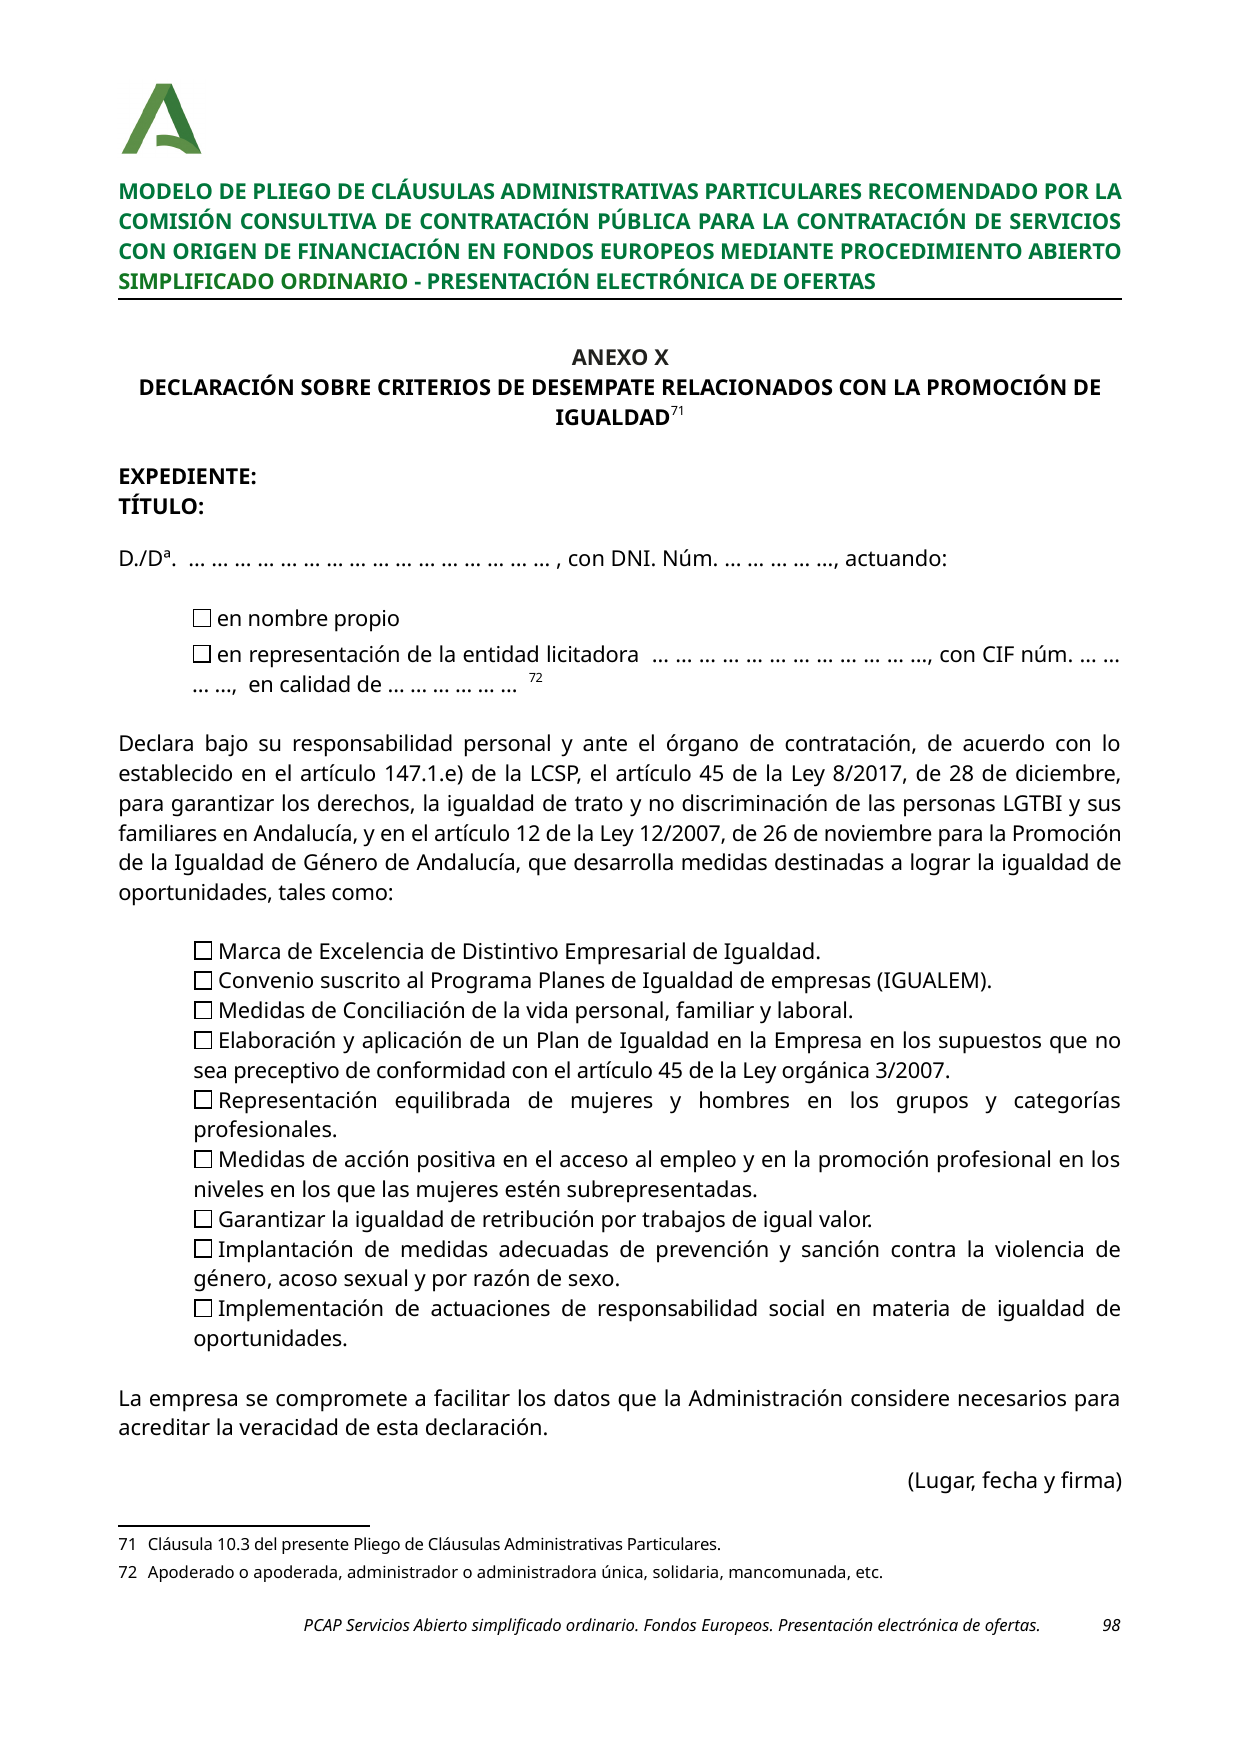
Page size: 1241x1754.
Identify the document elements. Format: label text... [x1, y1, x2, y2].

text La empresa se compromete a facilitar los datos que la Administración considere necesarios para acreditar la veracidad de esta declaración. [118, 1383, 1122, 1442]
list Implantación de medidas adecuadas de prevención y sanción contra la violencia de género, acoso sexual y por razón de sexo. [156, 1234, 1122, 1293]
text Apoderado o apoderada, administrador o administradora única, solidaria, mancomunada, etc. [118, 1561, 1122, 1584]
list Medidas de Conciliación de la vida personal, familiar y laboral. [156, 995, 1122, 1025]
text ANEXO X [118, 342, 1122, 372]
list Implementación de actuaciones de responsabilidad social en materia de igualdad de oportunidades. [156, 1293, 1122, 1353]
text en representación de la entidad licitadora … … … … … … … … … … … …, con CIF núm. … … … …, en calidad de … … … … … … [192, 639, 1122, 698]
list Garantizar la igualdad de retribución por trabajos de igual valor. [156, 1204, 1122, 1234]
list Marca de Excelencia de Distintivo Empresarial de Igualdad. [156, 936, 1122, 966]
text Cláusula 10.3 del presente Pliego de Cláusulas Administrativas Particulares. [118, 1532, 1122, 1555]
list Elaboración y aplicación de un Plan de Igualdad en la Empresa en los supuestos que no sea preceptivo de conformidad con el artículo 45 de la Ley orgánica 3/2007. [156, 1025, 1122, 1085]
list Medidas de acción positiva en el acceso al empleo y en la promoción profesional en los niveles en los que las mujeres estén subrepresentadas. [156, 1144, 1122, 1204]
list Representación equilibrada de mujeres y hombres en los grupos y categorías profesionales. [156, 1085, 1122, 1144]
text MODELO DE PLIEGO DE CLÁUSULAS ADMINISTRATIVAS PARTICULARES RECOMENDADO POR LA COMISIÓN CONSULTIVA DE CONTRATACIÓN PÚBLICA PARA LA CONTRATACIÓN DE SERVICIOS CON ORIGEN DE FINANCIACIÓN EN FONDOS EUROPEOS MEDIANTE PROCEDIMIENTO ABIERTO SIMPLIFICADO ORDINARIO - PRESENTACIÓN ELECTRÓNICA DE OFERTAS [118, 176, 1122, 298]
text en nombre propio [192, 603, 1122, 633]
text DECLARACIÓN SOBRE CRITERIOS DE DESEMPATE RELACIONADOS CON LA PROMOCIÓN DE IGUALDAD [118, 372, 1122, 431]
text TÍTULO: [118, 491, 1122, 521]
text (Lugar, fecha y firma) [118, 1465, 1122, 1495]
text D./Dª. … … … … … … … … … … … … … … … … , con DNI. Núm. … … … … …, actuando: [118, 543, 1122, 573]
picture [117, 79, 206, 158]
text EXPEDIENTE: [118, 461, 1122, 491]
text Declara bajo su responsabilidad personal y ante el órgano de contratación, de acuerdo con lo establecido en el artículo 147.1.e) de la LCSP, el artículo 45 de la Ley 8/2017, de 28 de diciembre, para garantizar los derechos, la igualdad de trato y no discriminación de las personas LGTBI y sus familiares en Andalucía, y en el artículo 12 de la Ley 12/2007, de 26 de noviembre para la Promoción de la Igualdad de Género de Andalucía, que desarrolla medidas destinadas a lograr la igualdad de oportunidades, tales como: [118, 728, 1122, 907]
list Convenio suscrito al Programa Planes de Igualdad de empresas (IGUALEM). [156, 966, 1122, 995]
